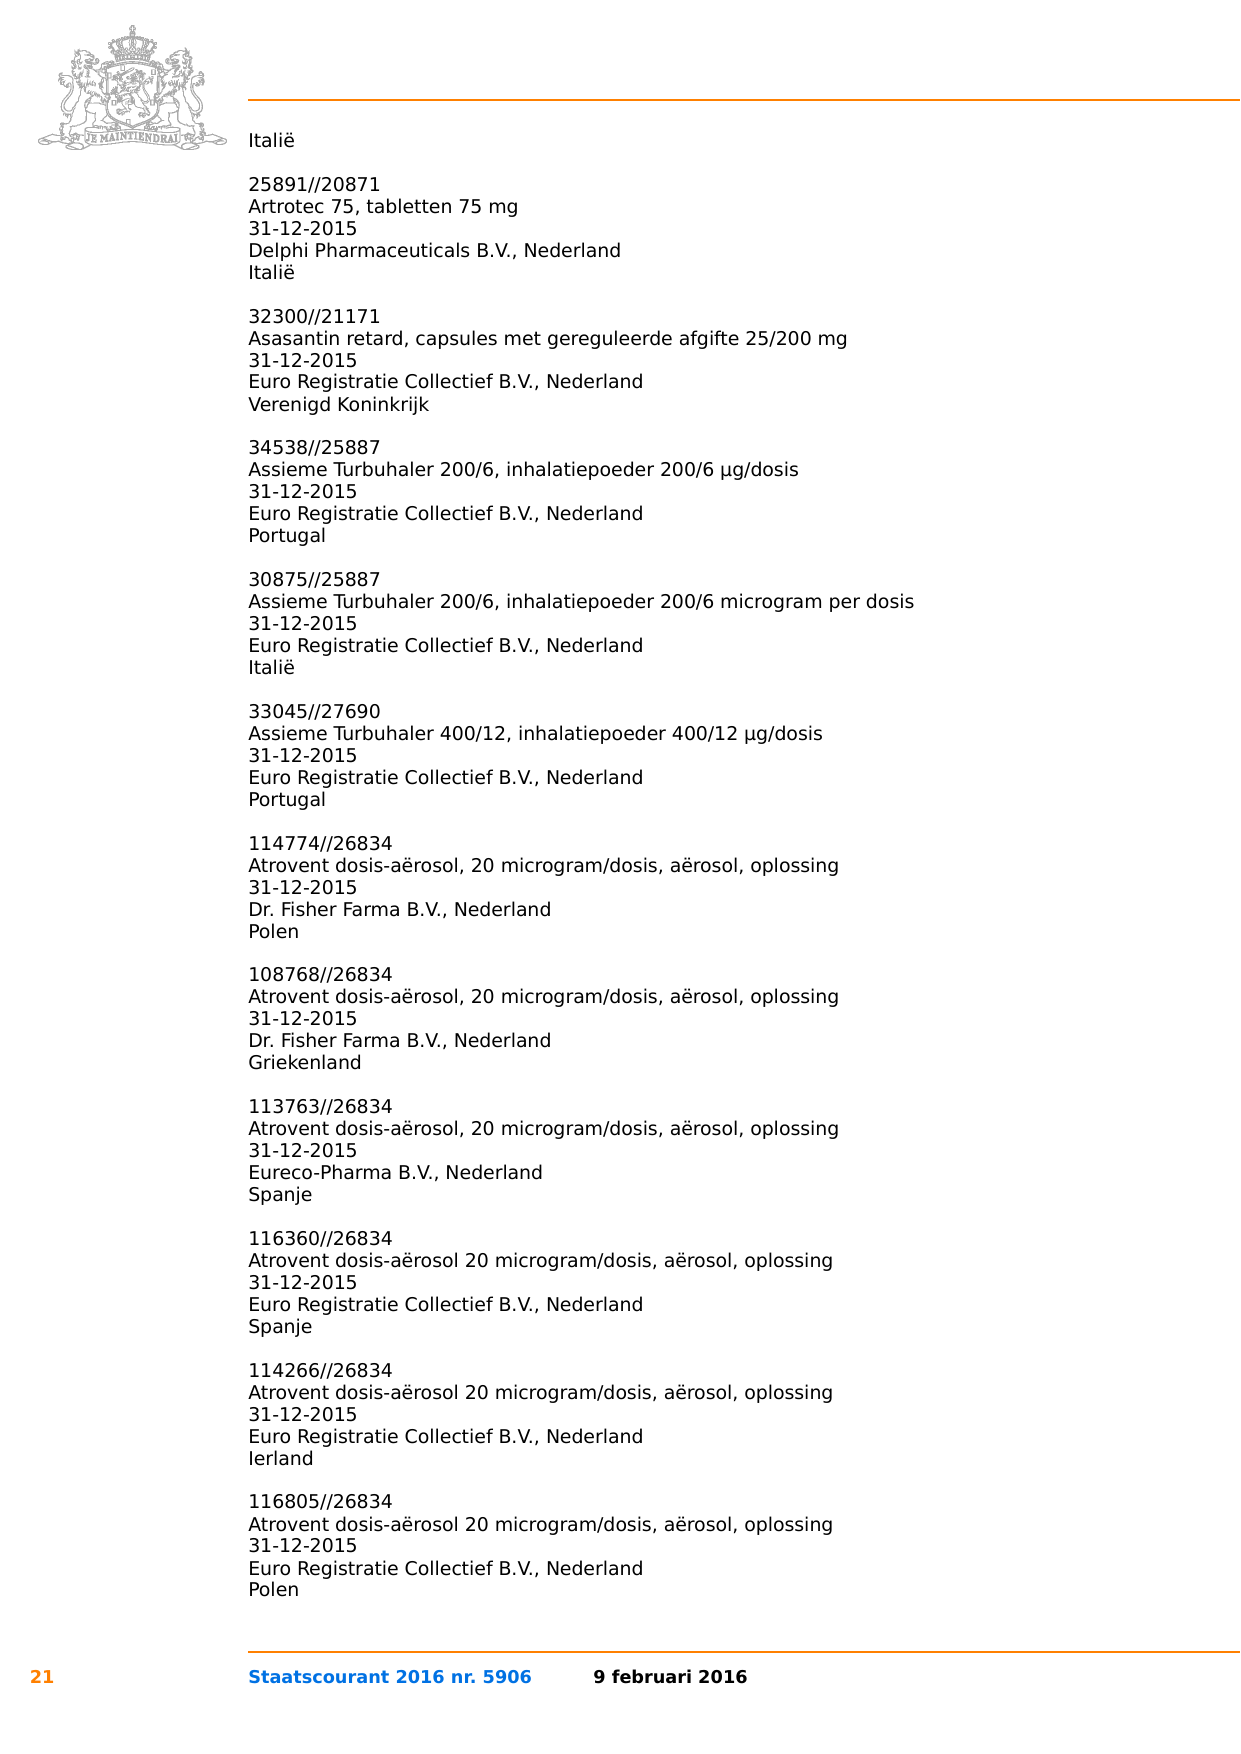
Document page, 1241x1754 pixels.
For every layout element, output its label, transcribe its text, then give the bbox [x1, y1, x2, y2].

text 31-12-2015 [248, 613, 1163, 635]
text Atrovent dosis-aërosol, 20 microgram/dosis, aërosol, oplossing [248, 1118, 1163, 1140]
text Artrotec 75, tabletten 75 mg [248, 196, 1163, 218]
text 25891//20871 [248, 174, 1163, 196]
text Euro Registratie Collectief B.V., Nederland [248, 767, 1163, 789]
text 34538//25887 [248, 437, 1163, 459]
text Dr. Fisher Farma B.V., Nederland [248, 898, 1163, 921]
text 31-12-2015 [248, 745, 1163, 767]
text 31-12-2015 [248, 218, 1163, 240]
text Eureco-Pharma B.V., Nederland [248, 1162, 1163, 1184]
text Spanje [248, 1184, 1163, 1206]
text Portugal [248, 525, 1163, 547]
text Atrovent dosis-aërosol, 20 microgram/dosis, aërosol, oplossing [248, 986, 1163, 1008]
text Griekenland [248, 1052, 1163, 1074]
text Euro Registratie Collectief B.V., Nederland [248, 1557, 1163, 1579]
text Polen [248, 1579, 1163, 1601]
text 33045//27690 [248, 701, 1163, 723]
text Assieme Turbuhaler 200/6, inhalatiepoeder 200/6 µg/dosis [248, 459, 1163, 481]
text Euro Registratie Collectief B.V., Nederland [248, 1426, 1163, 1448]
text 31-12-2015 [248, 481, 1163, 503]
text Atrovent dosis-aërosol, 20 microgram/dosis, aërosol, oplossing [248, 854, 1163, 877]
text Euro Registratie Collectief B.V., Nederland [248, 503, 1163, 525]
text 31-12-2015 [248, 1272, 1163, 1294]
text Italië [248, 657, 1163, 679]
text Asasantin retard, capsules met gereguleerde afgifte 25/200 mg [248, 327, 1163, 349]
text 116360//26834 [248, 1228, 1163, 1250]
text Euro Registratie Collectief B.V., Nederland [248, 1294, 1163, 1316]
text Spanje [248, 1316, 1163, 1338]
text 31-12-2015 [248, 349, 1163, 371]
text Verenigd Koninkrijk [248, 393, 1163, 415]
text 114774//26834 [248, 833, 1163, 854]
text Assieme Turbuhaler 200/6, inhalatiepoeder 200/6 microgram per dosis [248, 591, 1163, 613]
text Portugal [248, 789, 1163, 811]
text Italië [248, 262, 1163, 284]
text 31-12-2015 [248, 1008, 1163, 1030]
text Ierland [248, 1448, 1163, 1469]
text Delphi Pharmaceuticals B.V., Nederland [248, 240, 1163, 262]
text Atrovent dosis-aërosol 20 microgram/dosis, aërosol, oplossing [248, 1513, 1163, 1535]
text 31-12-2015 [248, 1404, 1163, 1426]
text Polen [248, 921, 1163, 942]
text 31-12-2015 [248, 1140, 1163, 1162]
text Euro Registratie Collectief B.V., Nederland [248, 635, 1163, 657]
text Assieme Turbuhaler 400/12, inhalatiepoeder 400/12 µg/dosis [248, 723, 1163, 745]
text 108768//26834 [248, 964, 1163, 986]
picture [38, 25, 227, 150]
text 32300//21171 [248, 306, 1163, 327]
text Euro Registratie Collectief B.V., Nederland [248, 371, 1163, 393]
text 114266//26834 [248, 1360, 1163, 1382]
text Atrovent dosis-aërosol 20 microgram/dosis, aërosol, oplossing [248, 1382, 1163, 1404]
text 113763//26834 [248, 1096, 1163, 1118]
text Dr. Fisher Farma B.V., Nederland [248, 1030, 1163, 1052]
text 30875//25887 [248, 569, 1163, 591]
text Atrovent dosis-aërosol 20 microgram/dosis, aërosol, oplossing [248, 1250, 1163, 1272]
text Italië [248, 130, 1163, 152]
text 31-12-2015 [248, 1535, 1163, 1557]
text 116805//26834 [248, 1491, 1163, 1513]
text 31-12-2015 [248, 877, 1163, 898]
